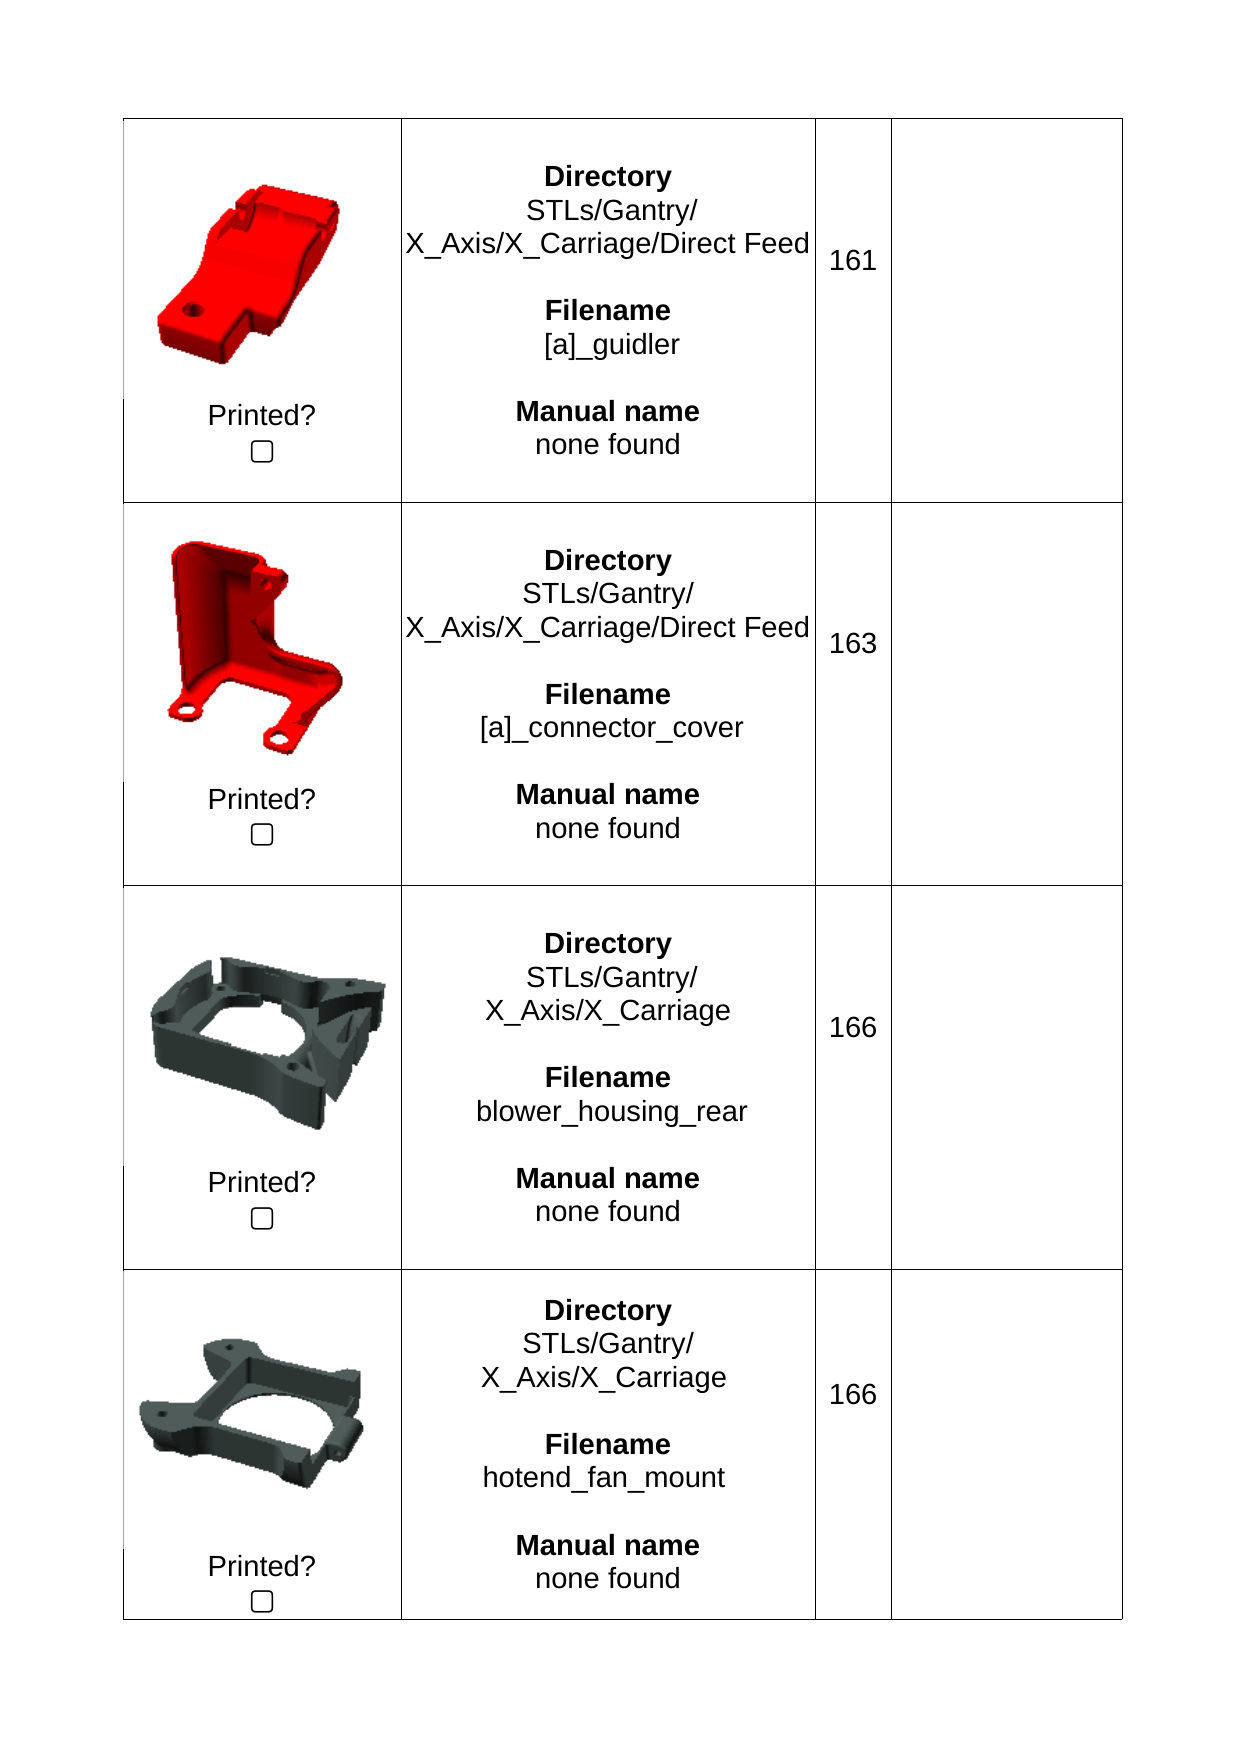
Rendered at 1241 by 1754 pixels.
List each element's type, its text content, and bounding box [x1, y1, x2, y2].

table_cell [892, 119, 1122, 502]
picture [123, 121, 401, 399]
table_cell [892, 886, 1122, 1269]
picture [123, 888, 401, 1166]
table_cell Directory STLs/Gantry/ X_Axis/X_Carriage Filename hotend_fan_mount Manual name none found [402, 1270, 815, 1619]
table_cell Printed? ▢ [124, 1166, 401, 1269]
table_cell [892, 1270, 1122, 1619]
picture [123, 504, 401, 782]
table_cell Directory STLs/Gantry/ X_Axis/X_Carriage/Direct Feed Filename [a]_connector_cover Manual name none found [402, 503, 815, 885]
table_cell Printed? ▢ [124, 399, 401, 502]
table_cell Directory STLs/Gantry/ X_Axis/X_Carriage/Direct Feed Filename [a]_guidler Manual name none found [402, 119, 815, 502]
table_cell 166 [816, 1270, 891, 1619]
table_cell Printed? ▢ [124, 1549, 401, 1619]
picture [123, 1271, 401, 1549]
table_cell 166 [816, 886, 891, 1269]
table_cell Directory STLs/Gantry/ X_Axis/X_Carriage Filename blower_housing_rear Manual name none found [402, 886, 815, 1269]
table_cell 163 [816, 503, 891, 885]
table_cell Printed? ▢ [124, 782, 401, 885]
table_cell [892, 503, 1122, 885]
table_cell 161 [816, 119, 891, 502]
